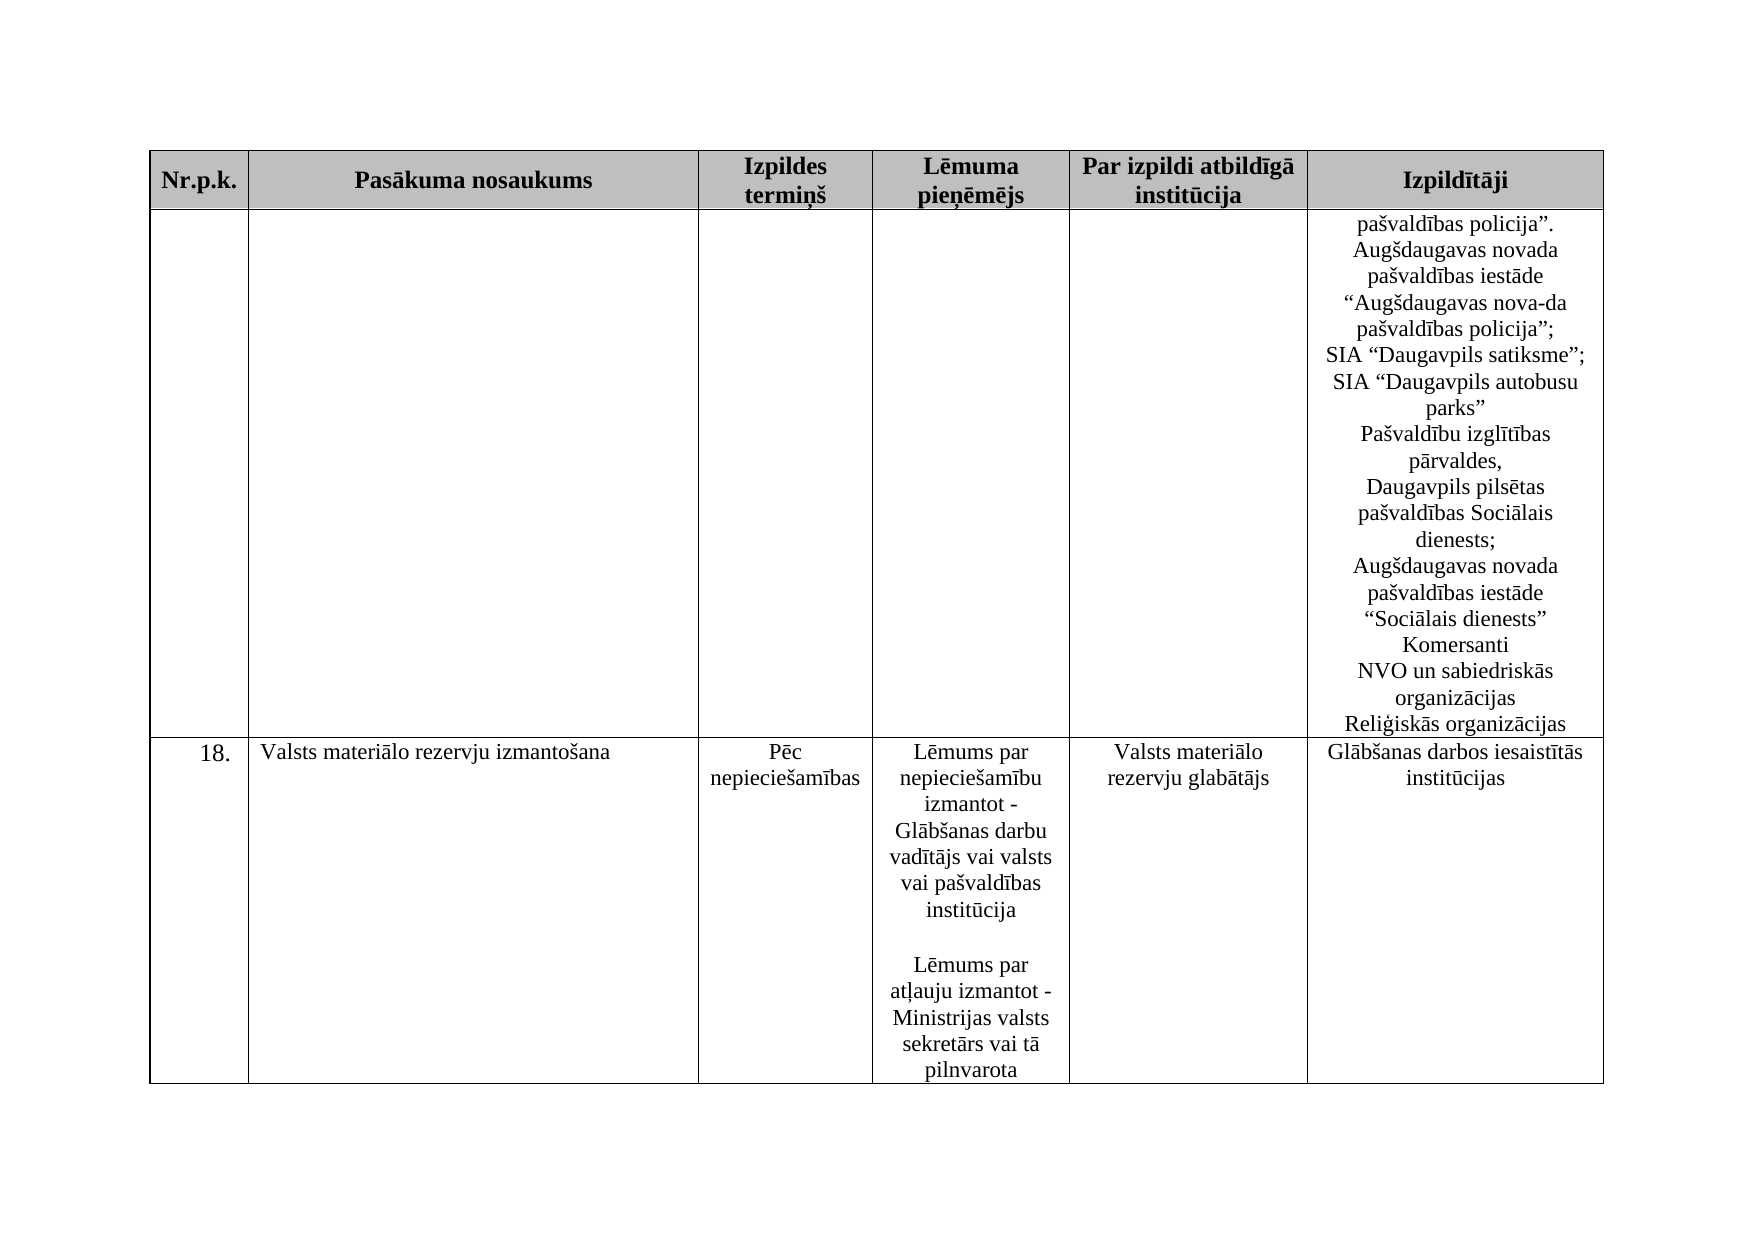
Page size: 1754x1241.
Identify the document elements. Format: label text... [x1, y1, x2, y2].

table_header Izpildītāji [1308, 151, 1603, 208]
table_header Par izpildi atbildīgā institūcija [1070, 151, 1307, 208]
table_cell [249, 210, 698, 737]
table_header Nr.p.k. [151, 151, 248, 208]
table_header Lēmuma pieņēmējs [873, 151, 1069, 208]
table_header Pasākuma nosaukums [249, 151, 698, 208]
table_cell pašvaldības policija”. Augšdaugavas novada pašvaldības iestāde “Augšdaugavas nova-da pašvaldības policija”; SIA “Daugavpils satiksme”; SIA “Daugavpils autobusu parks” Pašvaldību izglītības pārvaldes, Daugavpils pilsētas pašvaldības Sociālais dienests; Augšdaugavas novada pašvaldības iestāde “Sociālais dienests” Komersanti NVO un sabiedriskās organizācijas Reliģiskās organizācijas [1308, 210, 1603, 737]
table_cell [1070, 210, 1307, 737]
table_cell Lēmums par nepieciešamību izmantot - Glābšanas darbu vadītājs vai valsts vai pašvaldības institūcija Lēmums par atļauju izmantot - Ministrijas valsts sekretārs vai tā pilnvarota [873, 738, 1069, 1083]
table_cell Valsts materiālo rezervju glabātājs [1070, 738, 1307, 1083]
table_cell [151, 210, 248, 737]
table_cell Pēc nepieciešamības [699, 738, 872, 1083]
table_cell [699, 210, 872, 737]
table_header Izpildes termiņš [699, 151, 872, 208]
table_cell [873, 210, 1069, 737]
table_cell Glābšanas darbos iesaistītās institūcijas [1308, 738, 1603, 1083]
table_cell Valsts materiālo rezervju izmantošana [249, 738, 698, 1083]
table_cell [151, 738, 248, 1083]
